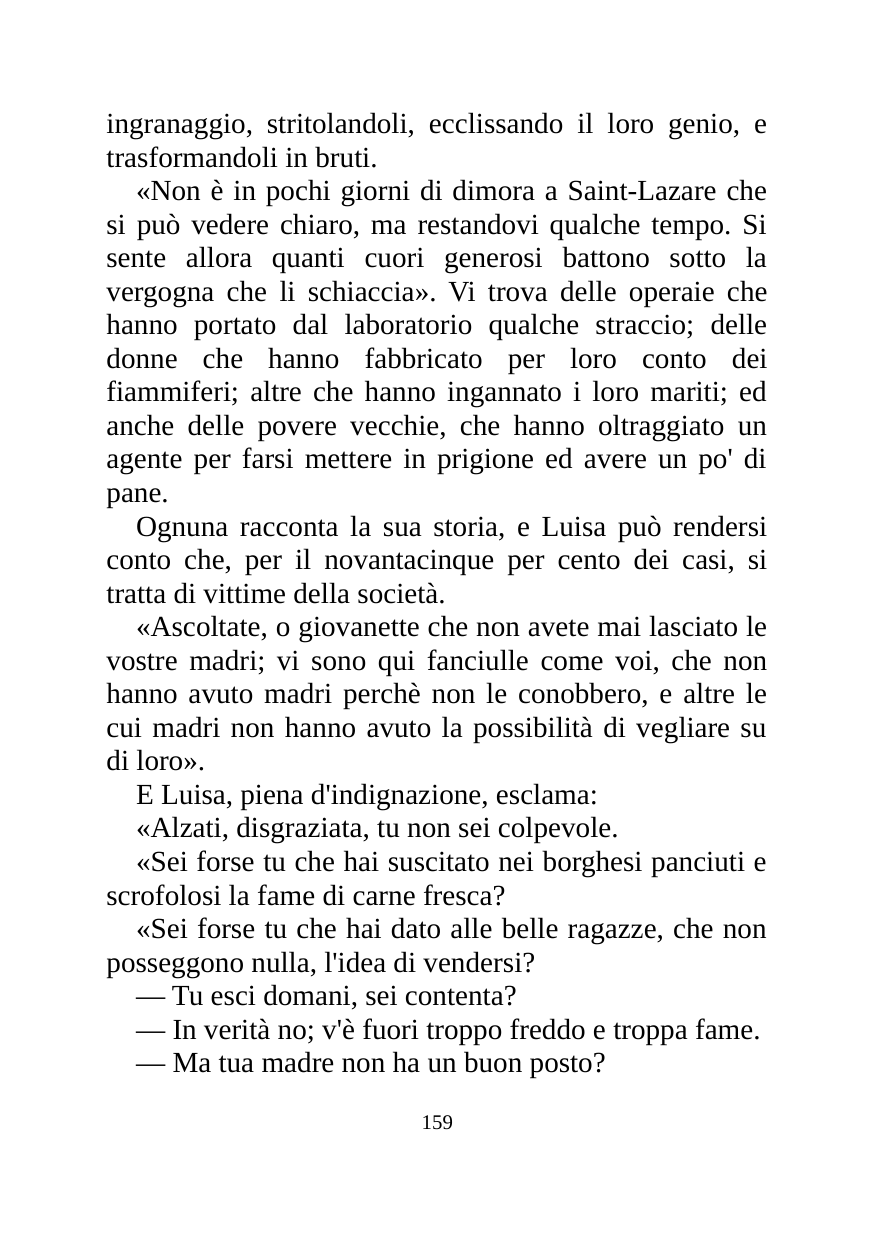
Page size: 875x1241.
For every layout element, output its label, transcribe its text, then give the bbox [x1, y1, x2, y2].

text ingranaggio, stritolandoli, ecclissando il loro genio, e trasformandoli in bruti. [106, 106, 768, 173]
text — Ma tua madre non ha un buon posto? [106, 1045, 768, 1079]
text «Ascoltate, o giovanette che non avete mai lasciato le vostre madri; vi sono qui fanciulle come voi, che non hanno avuto madri perchè non le conobbero, e altre le cui madri non hanno avuto la possibilità di vegliare su di loro». [106, 609, 768, 777]
text Ognuna racconta la sua storia, e Luisa può rendersi conto che, per il novantacinque per cento dei casi, si tratta di vittime della società. [106, 509, 768, 609]
text — Tu esci domani, sei contenta? [106, 978, 768, 1012]
text «Sei forse tu che hai suscitato nei borghesi panciuti e scrofolosi la fame di carne fresca? [106, 844, 768, 911]
text «Sei forse tu che hai dato alle belle ragazze, che non posseggono nulla, l'idea di vendersi? [106, 911, 768, 978]
text «Alzati, disgraziata, tu non sei colpevole. [106, 811, 768, 844]
text «Non è in pochi giorni di dimora a Saint-Lazare che si può vedere chiaro, ma restandovi qualche tempo. Si sente allora quanti cuori generosi battono sotto la vergogna che li schiaccia». Vi trova delle operaie che hanno portato dal laboratorio qualche straccio; delle donne che hanno fabbricato per loro conto dei fiammiferi; altre che hanno ingannato i loro mariti; ed anche delle povere vecchie, che hanno oltraggiato un agente per farsi mettere in prigione ed avere un po' di pane. [106, 173, 768, 509]
text — In verità no; v'è fuori troppo freddo e troppa fame. [106, 1012, 768, 1045]
text E Luisa, piena d'indignazione, esclama: [106, 777, 768, 811]
